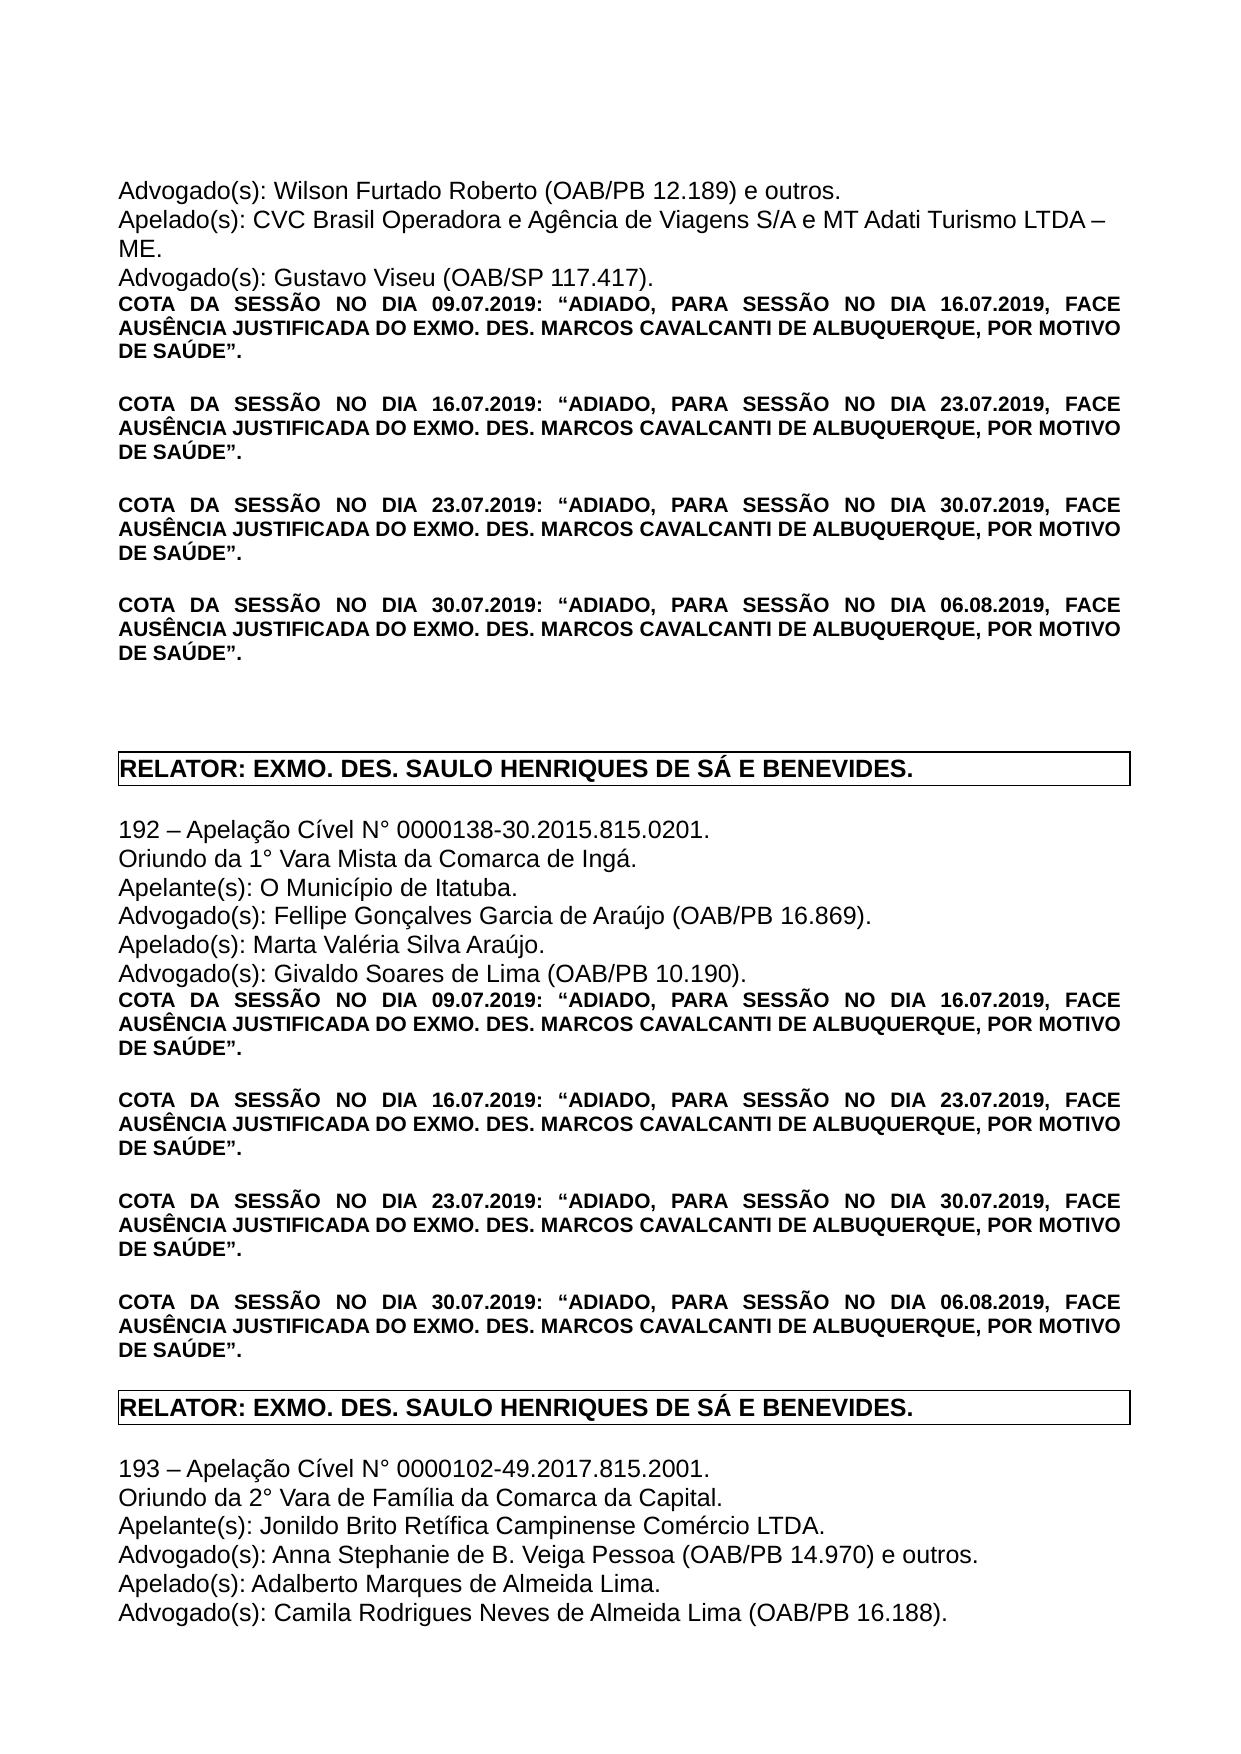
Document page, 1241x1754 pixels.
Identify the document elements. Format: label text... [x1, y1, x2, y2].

text Apelante(s): O Município de Itatuba. [118, 873, 1122, 901]
text Oriundo da 2° Vara de Família da Comarca da Capital. [118, 1483, 1122, 1511]
text Apelado(s): CVC Brasil Operadora e Agência de Viagens S/A e MT Adati Turismo LTDA – ME. [118, 205, 1122, 263]
text Advogado(s): Camila Rodrigues Neves de Almeida Lima (OAB/PB 16.188). [118, 1598, 1122, 1626]
text COTA DA SESSÃO NO DIA 09.07.2019: “ADIADO, PARA SESSÃO NO DIA 16.07.2019, FACE AUSÊNCIA JUSTIFICADA DO EXMO. DES. MARCOS CAVALCANTI DE ALBUQUERQUE, POR MOTIVO DE SAÚDE”. [118, 291, 1122, 363]
text Advogado(s): Givaldo Soares de Lima (OAB/PB 10.190). [118, 959, 1122, 988]
text Apelado(s): Marta Valéria Silva Araújo. [118, 930, 1122, 959]
text COTA DA SESSÃO NO DIA 16.07.2019: “ADIADO, PARA SESSÃO NO DIA 23.07.2019, FACE AUSÊNCIA JUSTIFICADA DO EXMO. DES. MARCOS CAVALCANTI DE ALBUQUERQUE, POR MOTIVO DE SAÚDE”. [118, 392, 1122, 464]
text 193 – Apelação Cível N° 0000102-49.2017.815.2001. [118, 1454, 1122, 1483]
text COTA DA SESSÃO NO DIA 23.07.2019: “ADIADO, PARA SESSÃO NO DIA 30.07.2019, FACE AUSÊNCIA JUSTIFICADA DO EXMO. DES. MARCOS CAVALCANTI DE ALBUQUERQUE, POR MOTIVO DE SAÚDE”. [118, 1189, 1122, 1261]
text Apelante(s): Jonildo Brito Retífica Campinense Comércio LTDA. [118, 1511, 1122, 1540]
text RELATOR: EXMO. DES. SAULO HENRIQUES DE SÁ E BENEVIDES. [119, 753, 1129, 785]
text COTA DA SESSÃO NO DIA 09.07.2019: “ADIADO, PARA SESSÃO NO DIA 16.07.2019, FACE AUSÊNCIA JUSTIFICADA DO EXMO. DES. MARCOS CAVALCANTI DE ALBUQUERQUE, POR MOTIVO DE SAÚDE”. [118, 988, 1122, 1059]
text Advogado(s): Anna Stephanie de B. Veiga Pessoa (OAB/PB 14.970) e outros. [118, 1540, 1122, 1569]
text 192 – Apelação Cível N° 0000138-30.2015.815.0201. [118, 815, 1122, 844]
text Apelado(s): Adalberto Marques de Almeida Lima. [118, 1569, 1122, 1598]
text COTA DA SESSÃO NO DIA 30.07.2019: “ADIADO, PARA SESSÃO NO DIA 06.08.2019, FACE AUSÊNCIA JUSTIFICADA DO EXMO. DES. MARCOS CAVALCANTI DE ALBUQUERQUE, POR MOTIVO DE SAÚDE”. [118, 1289, 1122, 1361]
text Oriundo da 1° Vara Mista da Comarca de Ingá. [118, 844, 1122, 873]
text Advogado(s): Fellipe Gonçalves Garcia de Araújo (OAB/PB 16.869). [118, 901, 1122, 930]
text COTA DA SESSÃO NO DIA 30.07.2019: “ADIADO, PARA SESSÃO NO DIA 06.08.2019, FACE AUSÊNCIA JUSTIFICADA DO EXMO. DES. MARCOS CAVALCANTI DE ALBUQUERQUE, POR MOTIVO DE SAÚDE”. [118, 593, 1122, 665]
text Advogado(s): Wilson Furtado Roberto (OAB/PB 12.189) e outros. [118, 176, 1122, 205]
text COTA DA SESSÃO NO DIA 23.07.2019: “ADIADO, PARA SESSÃO NO DIA 30.07.2019, FACE AUSÊNCIA JUSTIFICADA DO EXMO. DES. MARCOS CAVALCANTI DE ALBUQUERQUE, POR MOTIVO DE SAÚDE”. [118, 493, 1122, 564]
text RELATOR: EXMO. DES. SAULO HENRIQUES DE SÁ E BENEVIDES. [119, 1391, 1129, 1424]
text Advogado(s): Gustavo Viseu (OAB/SP 117.417). [118, 263, 1122, 291]
text COTA DA SESSÃO NO DIA 16.07.2019: “ADIADO, PARA SESSÃO NO DIA 23.07.2019, FACE AUSÊNCIA JUSTIFICADA DO EXMO. DES. MARCOS CAVALCANTI DE ALBUQUERQUE, POR MOTIVO DE SAÚDE”. [118, 1088, 1122, 1160]
